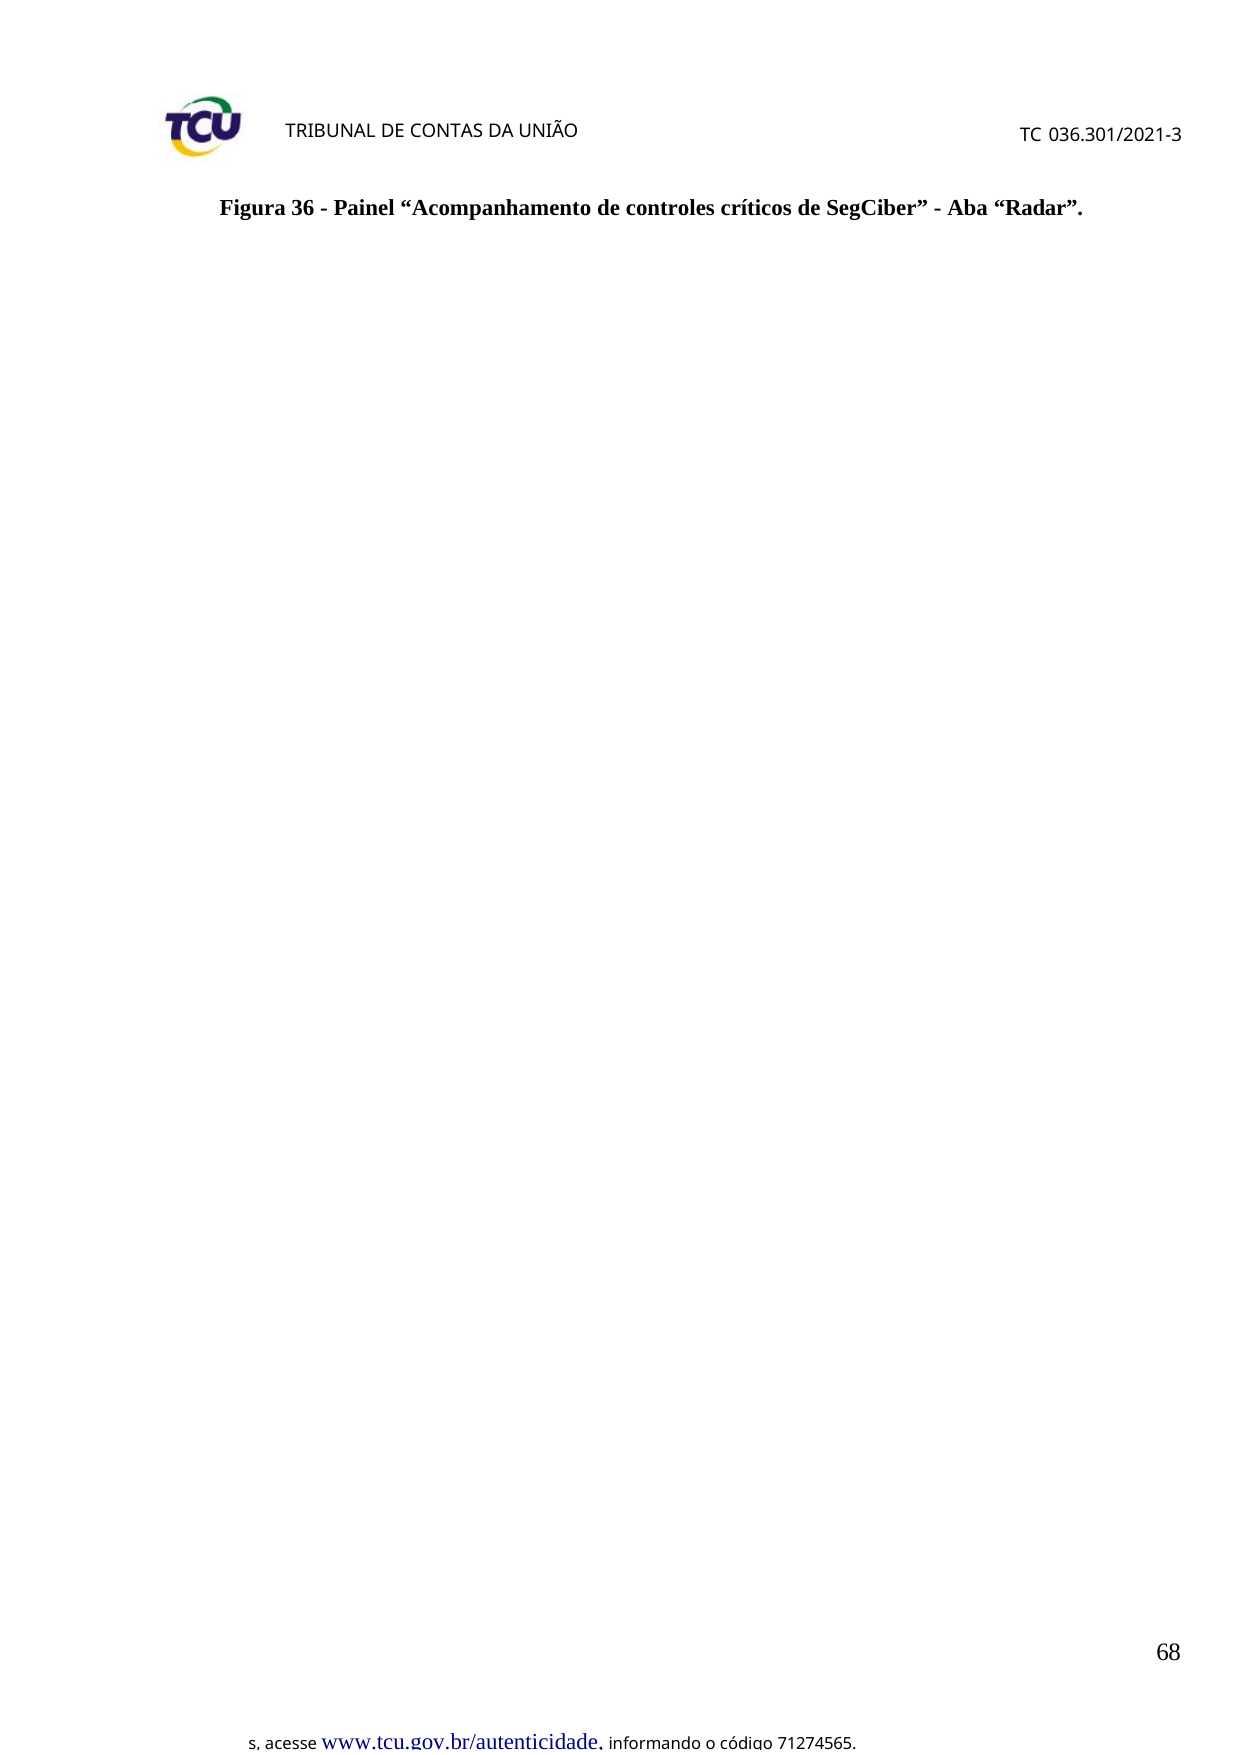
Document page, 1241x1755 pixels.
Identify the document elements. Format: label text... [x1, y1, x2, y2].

subtitle Figura 36 - Painel “Acompanhamento de controles críticos de SegCiber” - Aba “Radar”. [135, 194, 1167, 220]
